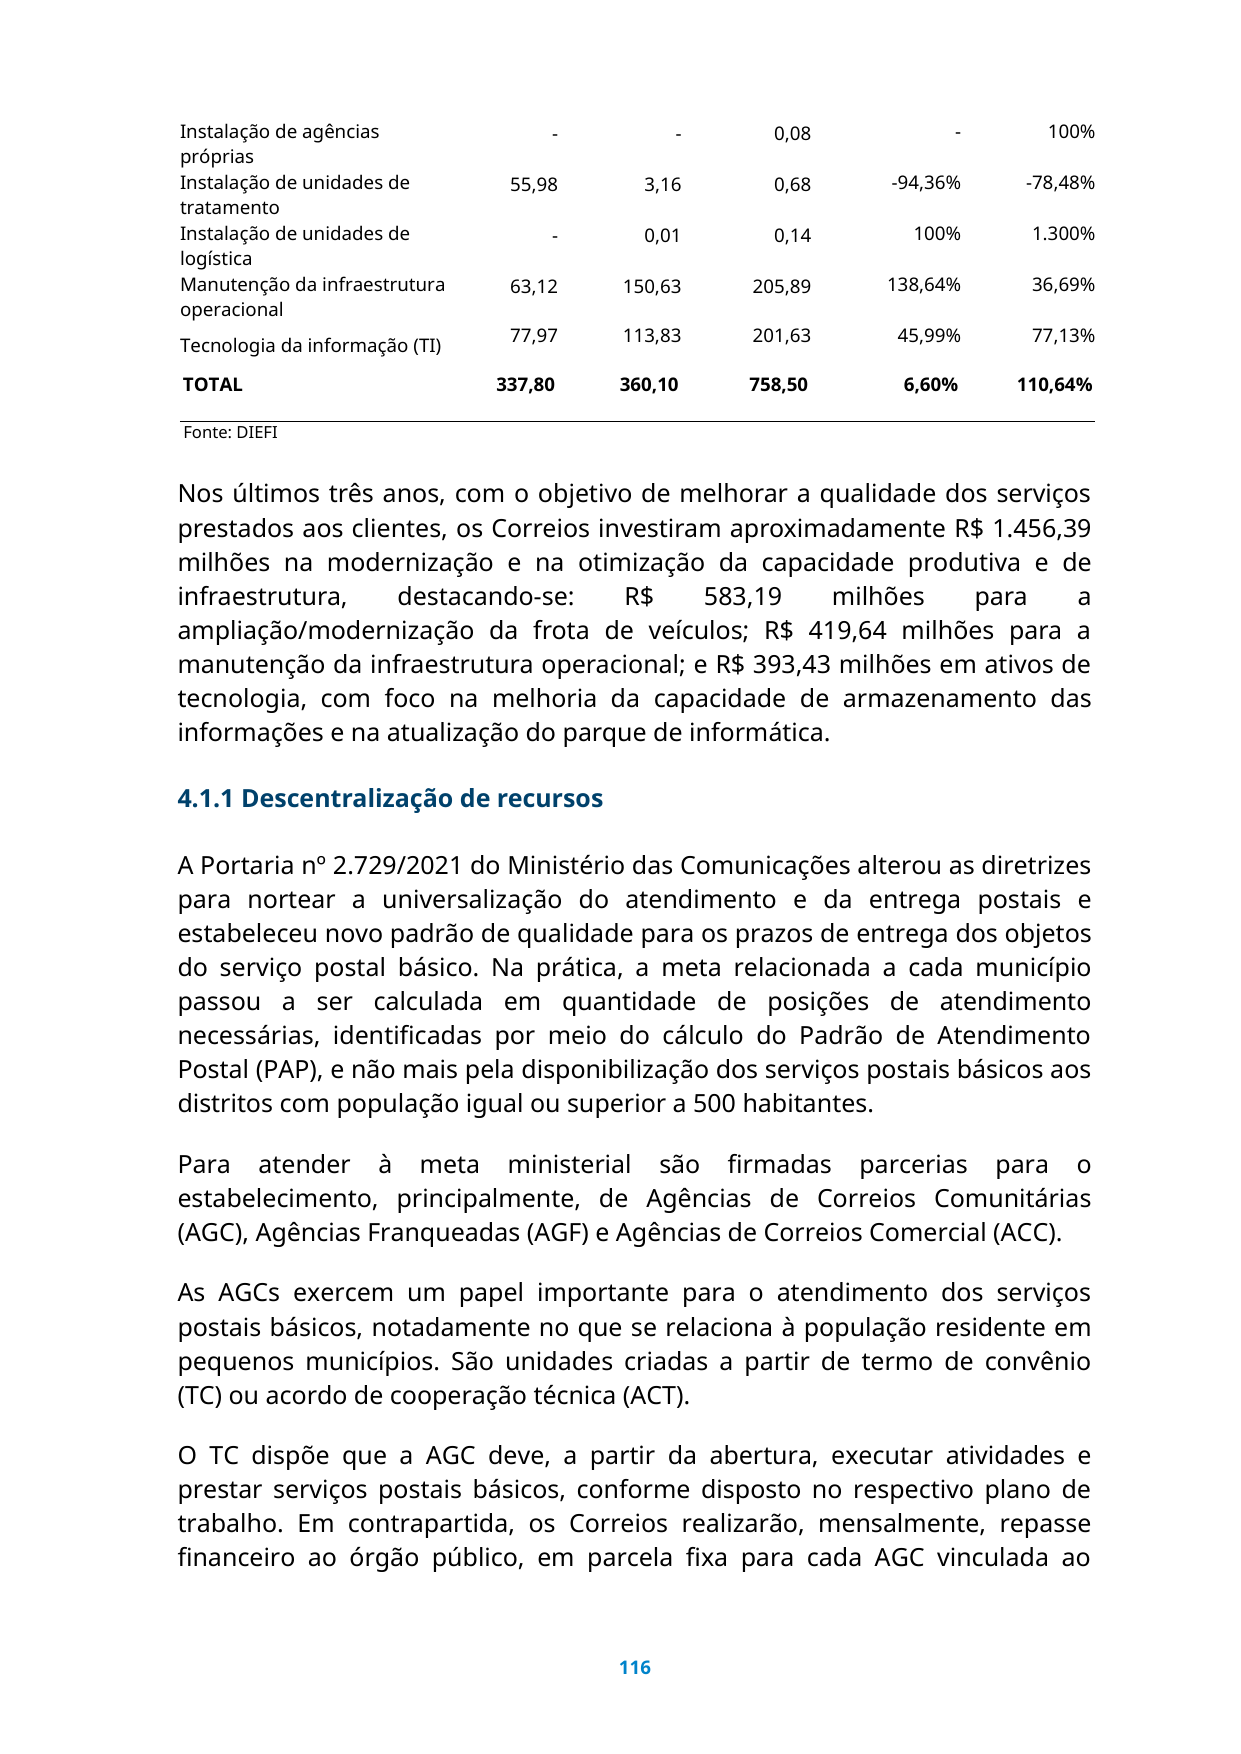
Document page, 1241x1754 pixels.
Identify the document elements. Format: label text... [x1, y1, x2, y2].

table_cell TOTAL [180, 369, 452, 421]
table_cell 0,68 [681, 169, 811, 220]
table_cell 360,10 [558, 369, 681, 421]
table_cell - [558, 118, 681, 169]
table_cell 205,89 [681, 271, 811, 322]
table_cell -94,36% [811, 169, 961, 220]
table_cell 36,69% [961, 271, 1095, 322]
table_cell 77,13% [961, 322, 1095, 369]
table_cell 110,64% [961, 369, 1095, 421]
table_cell 55,98 [452, 169, 558, 220]
text 4.1.1 Descentralização de recursos [177, 781, 1092, 815]
table_cell 100% [961, 118, 1095, 169]
table_cell - [811, 118, 961, 169]
table_cell 0,14 [681, 220, 811, 271]
table_cell 77,97 [452, 322, 558, 369]
table_cell 0,01 [558, 220, 681, 271]
table_cell 150,63 [558, 271, 681, 322]
table_cell Instalação de unidades de tratamento [180, 169, 452, 220]
table_cell Instalação de agências próprias [180, 118, 452, 169]
table_cell 3,16 [558, 169, 681, 220]
table_cell 100% [811, 220, 961, 271]
table_cell 0,08 [681, 118, 811, 169]
table_cell 113,83 [558, 322, 681, 369]
table_cell 6,60% [811, 369, 961, 421]
table_cell Manutenção da infraestrutura operacional [180, 271, 452, 322]
table_cell Instalação de unidades de logística [180, 220, 452, 271]
text Fonte: DIEFI [183, 422, 1092, 444]
text Nos últimos três anos, com o objetivo de melhorar a qualidade dos serviços prestados aos clientes, os Correios investiram aproximadamente R$ 1.456,39 milhões na modernização e na otimização da capacidade produtiva e de infraestrutura, destacando-se: R$ 583,19 milhões para a ampliação/modernização da frota de veículos; R$ 419,64 milhões para a manutenção da infraestrutura operacional; e R$ 393,43 milhões em ativos de tecnologia, com foco na melhoria da capacidade de armazenamento das informações e na atualização do parque de informática. [177, 476, 1092, 749]
table_cell 45,99% [811, 322, 961, 369]
table_cell 138,64% [811, 271, 961, 322]
text As AGCs exercem um papel importante para o atendimento dos serviços postais básicos, notadamente no que se relaciona à população residente em pequenos municípios. São unidades criadas a partir de termo de convênio (TC) ou acordo de cooperação técnica (ACT). [177, 1275, 1092, 1411]
table_cell 337,80 [452, 369, 558, 421]
text Para atender à meta ministerial são firmadas parcerias para o estabelecimento, principalmente, de Agências de Correios Comunitárias (AGC), Agências Franqueadas (AGF) e Agências de Correios Comercial (ACC). [177, 1147, 1092, 1249]
table_cell - [452, 220, 558, 271]
table_cell Tecnologia da informação (TI) [180, 322, 452, 369]
text A Portaria nº 2.729/2021 do Ministério das Comunicações alterou as diretrizes para nortear a universalização do atendimento e da entrega postais e estabeleceu novo padrão de qualidade para os prazos de entrega dos objetos do serviço postal básico. Na prática, a meta relacionada a cada município passou a ser calculada em quantidade de posições de atendimento necessárias, identificadas por meio do cálculo do Padrão de Atendimento Postal (PAP), e não mais pela disponibilização dos serviços postais básicos aos distritos com população igual ou superior a 500 habitantes. [177, 848, 1092, 1120]
table_cell -78,48% [961, 169, 1095, 220]
table_cell 1.300% [961, 220, 1095, 271]
table_cell 758,50 [681, 369, 811, 421]
table_cell 201,63 [681, 322, 811, 369]
table_cell 63,12 [452, 271, 558, 322]
table_cell - [452, 118, 558, 169]
text O TC dispõe que a AGC deve, a partir da abertura, executar atividades e prestar serviços postais básicos, conforme disposto no respectivo plano de trabalho. Em contrapartida, os Correios realizarão, mensalmente, repasse financeiro ao órgão público, em parcela fixa para cada AGC vinculada ao [177, 1438, 1092, 1574]
